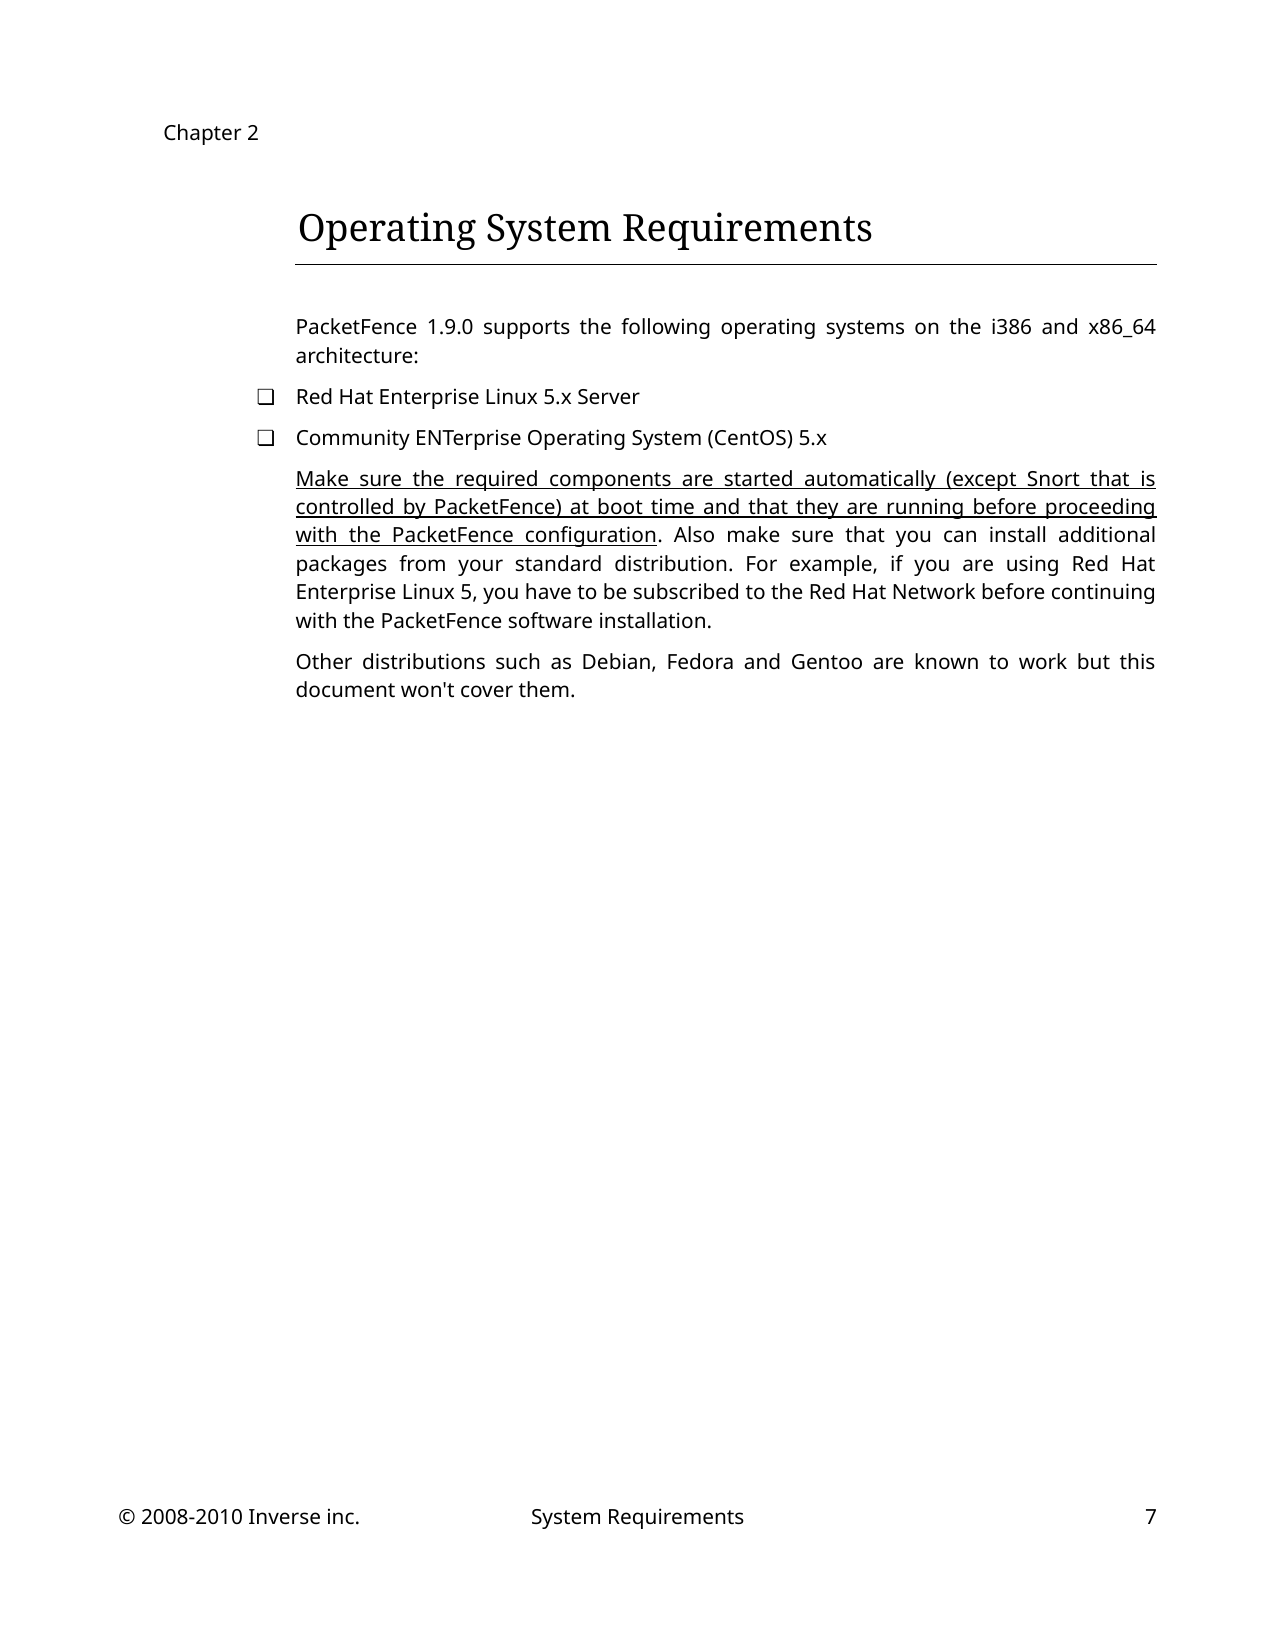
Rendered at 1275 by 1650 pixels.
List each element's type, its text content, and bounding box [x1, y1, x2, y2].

list ❏ Community ENTerprise Operating System (CentOS) 5.x [256, 423, 1157, 451]
text Other distributions such as Debian, Fedora and Gentoo are known to work but this document won't cover them. [295, 647, 1157, 704]
text PacketFence 1.9.0 supports the following operating systems on the i386 and x86_64 architecture: [295, 312, 1157, 369]
text with the PacketFence configuration. Also make sure that you can install additional packages from your standard distribution. For example, if you are using Red Hat Enterprise Linux 5, you have to be subscribed to the Red Hat Network before continuing with the PacketFence software installation. [295, 517, 1157, 634]
subtitle Operating System Requirements [295, 201, 1157, 264]
list ❏ Red Hat Enterprise Linux 5.x Server [256, 382, 1157, 410]
text Make sure the required components are started automatically (except Snort that is controlled by PacketFence) at boot time and that they are running before proceeding [295, 464, 1157, 516]
